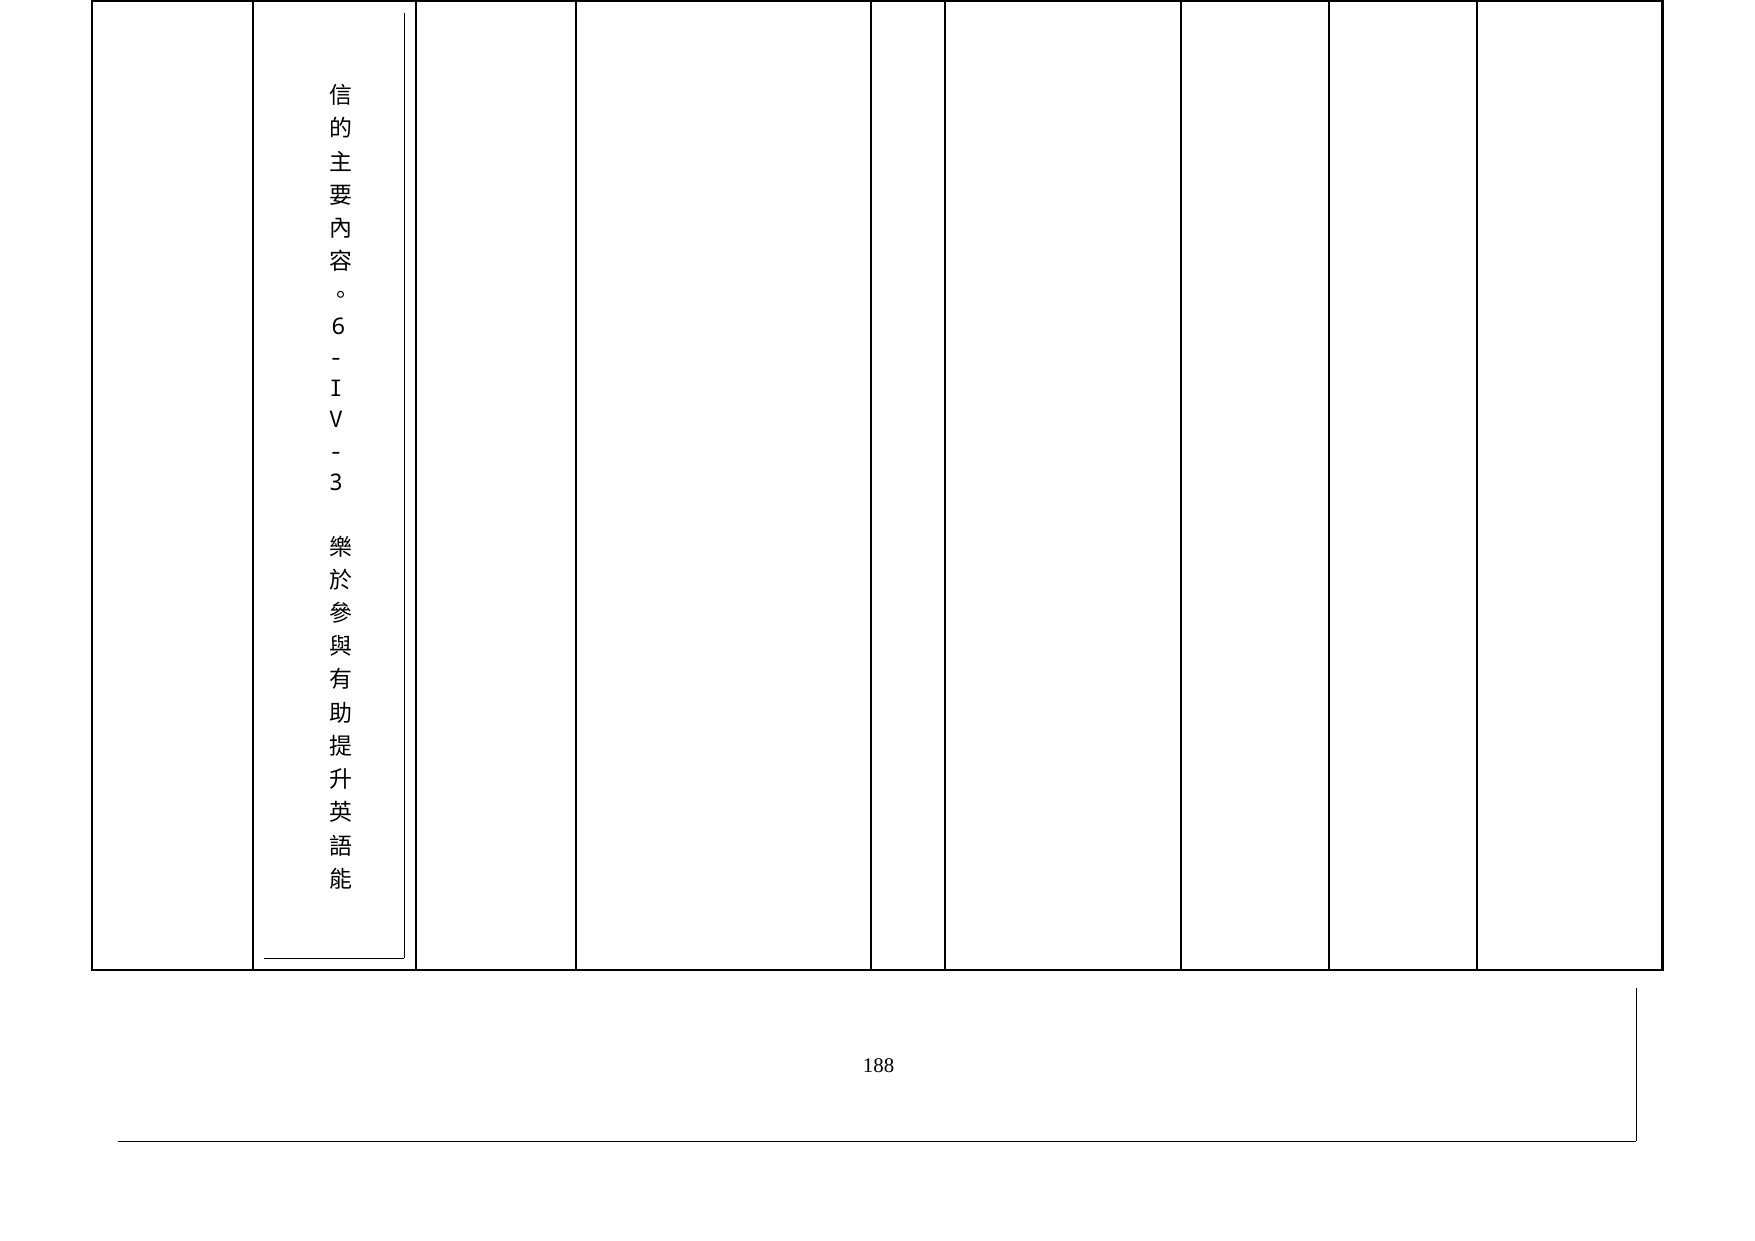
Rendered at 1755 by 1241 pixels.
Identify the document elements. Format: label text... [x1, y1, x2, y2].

table_cell [1478, 2, 1661, 969]
table_cell [417, 2, 575, 969]
table_cell [872, 2, 944, 969]
table_cell [577, 2, 870, 969]
table_cell 信的主要內容。 6-IV-3 樂於參與有助提升英語能 [254, 2, 415, 969]
table_cell [1182, 2, 1328, 969]
table_cell [93, 2, 252, 969]
table_cell [946, 2, 1180, 969]
table_cell [1330, 2, 1476, 969]
